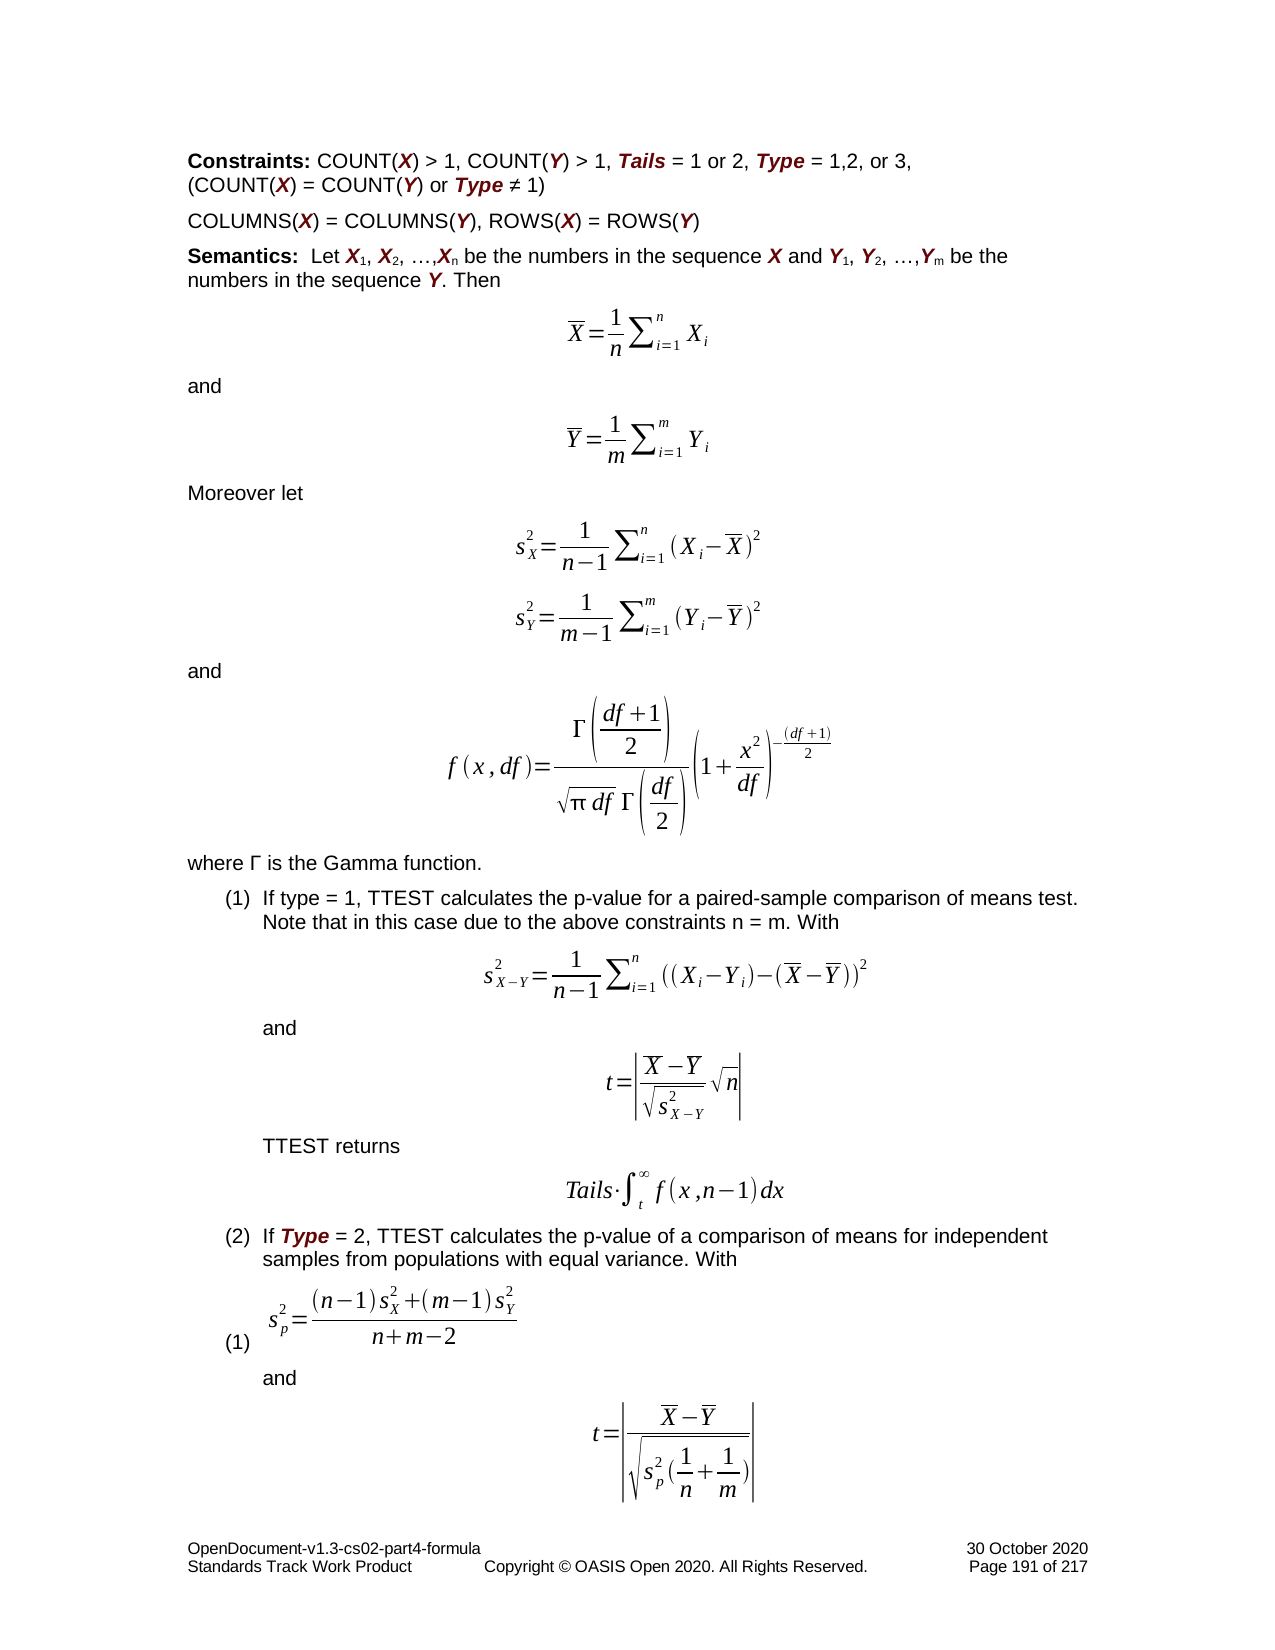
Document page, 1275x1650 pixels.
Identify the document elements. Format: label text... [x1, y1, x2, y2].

list and [225, 1017, 1088, 1040]
list If Type = 2, TTEST calculates the p-value of a comparison of means for independent samples from populations with equal variance. With [225, 1224, 1088, 1271]
text COLUMNS(X) = COLUMNS(Y), ROWS(X) = ROWS(Y) [187, 209, 1088, 233]
list If type = 1, TTEST calculates the p-value for a paired-sample comparison of means test. Note that in this case due to the above constraints n = m. With [225, 887, 1088, 934]
list TTEST returns [225, 1135, 1088, 1158]
text Moreover let [187, 482, 1088, 505]
list and [225, 1366, 1088, 1390]
text Semantics: Let X1, X2, …,Xn be the numbers in the sequence X and Y1, Y2, …,Ym be the numbers in the sequence Y. Then [187, 245, 1088, 292]
text Constraints: COUNT(X) > 1, COUNT(Y) > 1, Tails = 1 or 2, Type = 1,2, or 3, (COUNT(X) = COUNT(Y) or Type ≠ 1) [187, 150, 1088, 197]
text and [187, 659, 1088, 683]
text and [187, 375, 1088, 398]
text where Γ is the Gamma function. [187, 851, 1088, 874]
